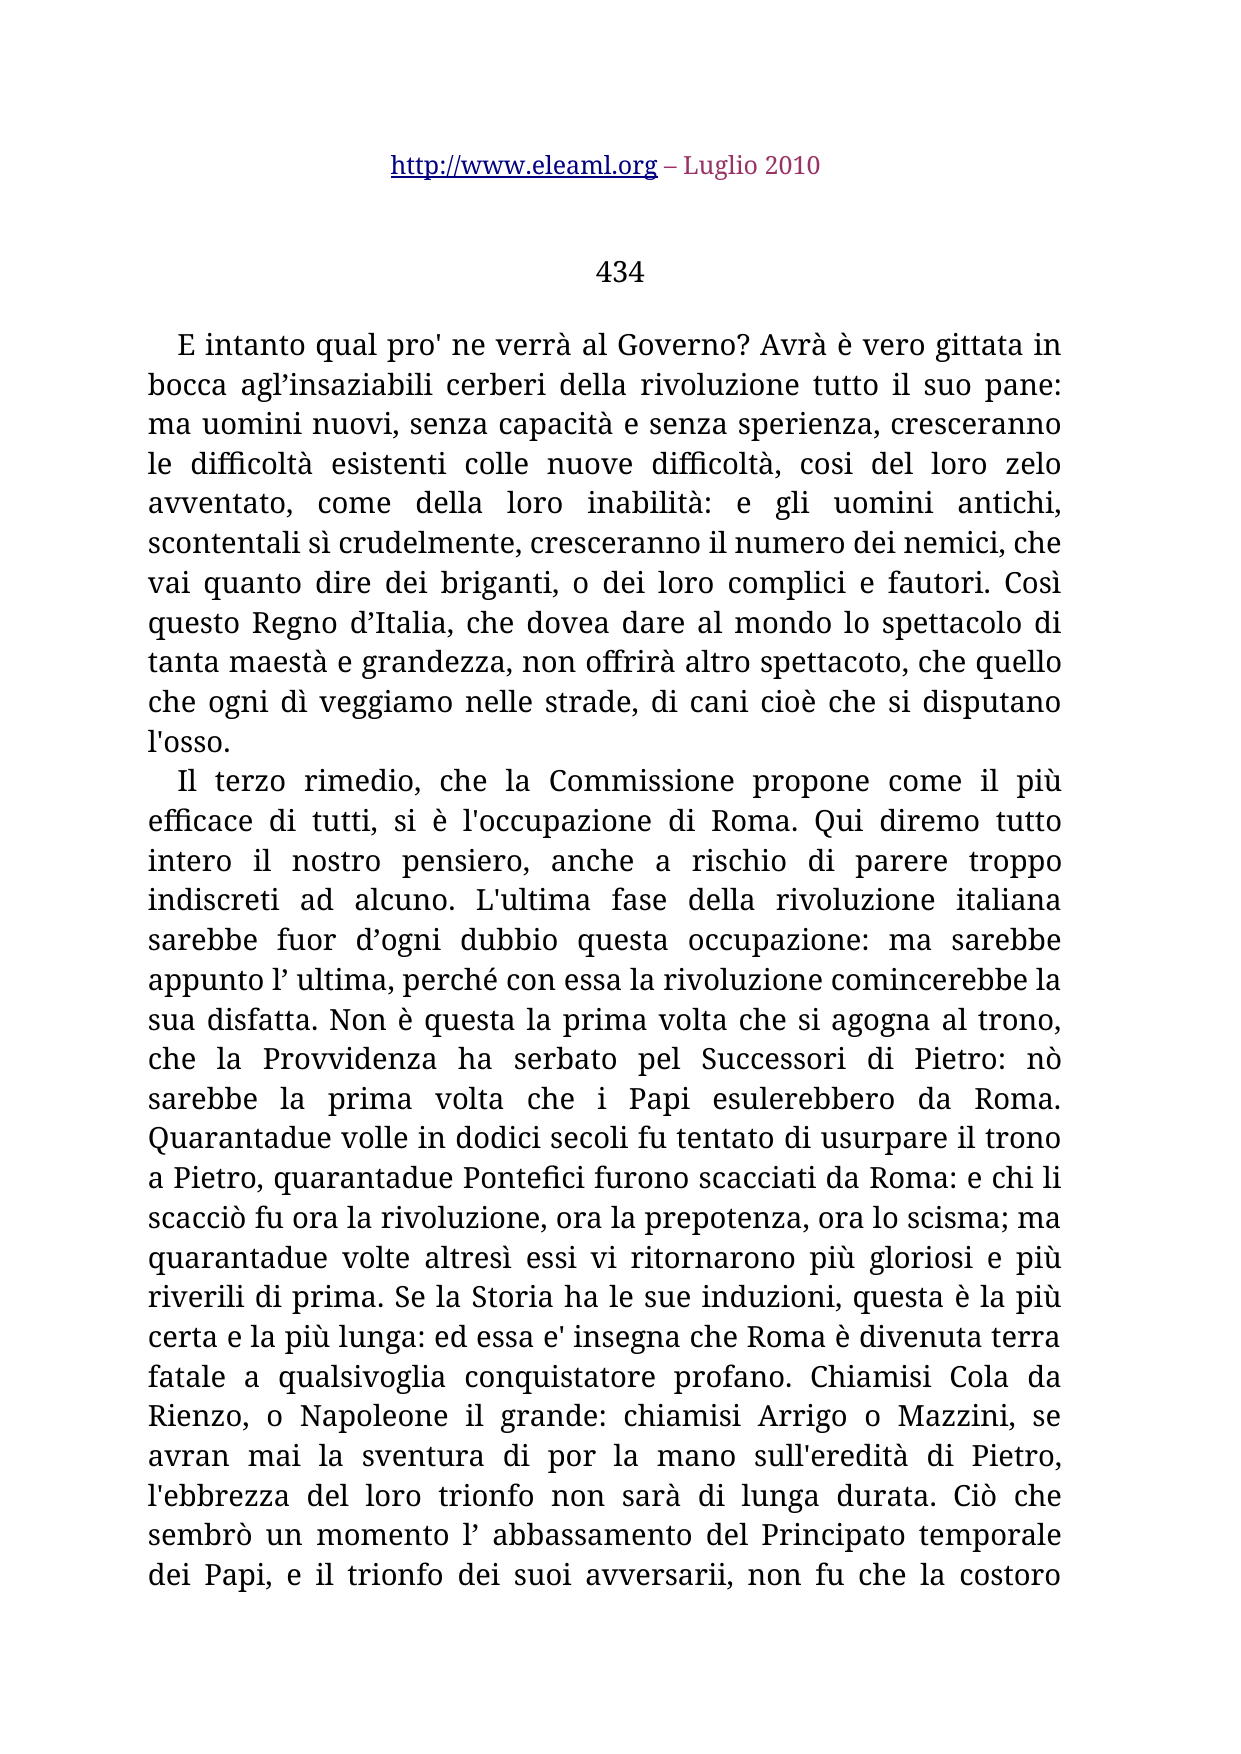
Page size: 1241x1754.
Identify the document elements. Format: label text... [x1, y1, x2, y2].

text E intanto qual pro' ne verrà al Governo? Avrà è vero gittata in bocca agl’insaziabili cerberi della rivoluzione tutto il suo pane: ma uomini nuovi, senza capacità e senza sperienza, cresceranno le difficoltà esistenti colle nuove difficoltà, cosi del loro zelo avventato, come della loro inabilità: e gli uomini antichi, scontentali sì crudelmente, cresceranno il numero dei nemici, che vai quanto dire dei briganti, o dei loro complici e fautori. Così questo Regno d’Italia, che dovea dare al mondo lo spettacolo di tanta maestà e grandezza, non offrirà altro spettacoto, che quello che ogni dì veggiamo nelle strade, di cani cioè che si disputano l'osso. [148, 324, 1063, 761]
text 434 [148, 251, 1063, 291]
text Il terzo rimedio, che la Commissione propone come il più efficace di tutti, si è l'occupazione di Roma. Qui diremo tutto intero il nostro pensiero, anche a rischio di parere troppo indiscreti ad alcuno. L'ultima fase della rivoluzione italiana sarebbe fuor d’ogni dubbio questa occupazione: ma sarebbe appunto l’ ultima, perché con essa la rivoluzione comincerebbe la sua disfatta. Non è questa la prima volta che si agogna al trono, che la Provvidenza ha serbato pel Successori di Pietro: nò sarebbe la prima volta che i Papi esulerebbero da Roma. Quarantadue volle in dodici secoli fu tentato di usurpare il trono a Pietro, quarantadue Pontefici furono scacciati da Roma: e chi li scacciò fu ora la rivoluzione, ora la prepotenza, ora lo scisma; ma quarantadue volte altresì essi vi ritornarono più gloriosi e più riverili di prima. Se la Storia ha le sue induzioni, questa è la più certa e la più lunga: ed essa e' insegna che Roma è divenuta terra fatale a qualsivoglia conquistatore profano. Chiamisi Cola da Rienzo, o Napoleone il grande: chiamisi Arrigo o Mazzini, se avran mai la sventura di por la mano sull'eredità di Pietro, l'ebbrezza del loro trionfo non sarà di lunga durata. Ciò che sembrò un momento l’ abbassamento del Principato temporale dei Papi, e il trionfo dei suoi avversarii, non fu che la costoro [148, 761, 1063, 1594]
